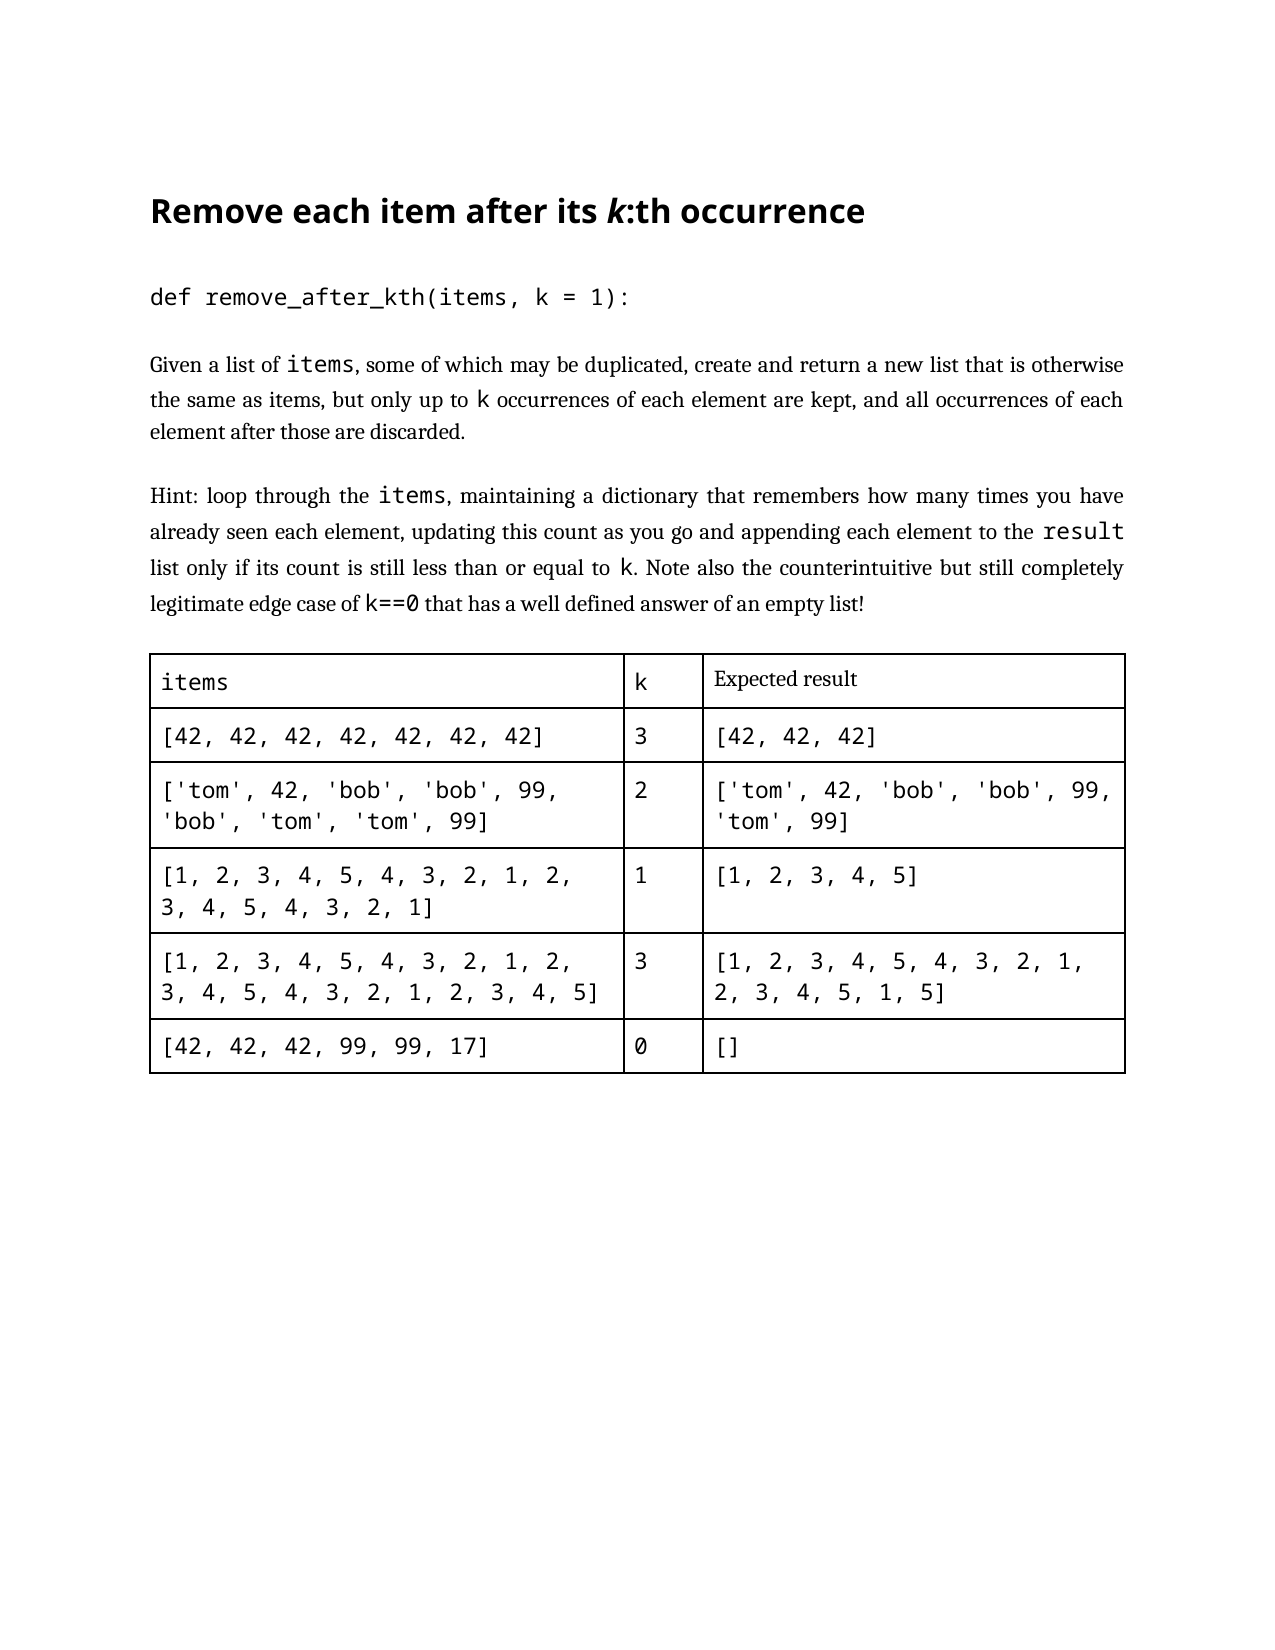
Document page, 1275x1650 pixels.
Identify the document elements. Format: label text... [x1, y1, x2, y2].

table_cell 3 [625, 934, 702, 1017]
table_header items [151, 655, 623, 707]
table_cell ['tom', 42, 'bob', 'bob', 99, 'bob', 'tom', 'tom', 99] [151, 763, 623, 847]
table_cell [1, 2, 3, 4, 5, 4, 3, 2, 1, 2, 3, 4, 5, 4, 3, 2, 1, 2, 3, 4, 5] [151, 934, 623, 1017]
table_cell [42, 42, 42, 99, 99, 17] [151, 1020, 623, 1072]
table_cell ['tom', 42, 'bob', 'bob', 99, 'tom', 99] [704, 763, 1124, 847]
subtitle Remove each item after its k:th occurrence [150, 187, 1125, 233]
table_cell 1 [625, 849, 702, 932]
table_cell [1, 2, 3, 4, 5] [704, 849, 1124, 932]
table_cell [42, 42, 42] [704, 709, 1124, 761]
table_cell 3 [625, 709, 702, 761]
table_cell [42, 42, 42, 42, 42, 42, 42] [151, 709, 623, 761]
table_cell [1, 2, 3, 4, 5, 4, 3, 2, 1, 2, 3, 4, 5, 4, 3, 2, 1] [151, 849, 623, 932]
table_cell 0 [625, 1020, 702, 1072]
table_header Expected result [704, 655, 1124, 707]
table_cell 2 [625, 763, 702, 847]
text def remove_after_kth(items, k = 1): [150, 281, 1125, 313]
text Hint: loop through the items, maintaining a dictionary that remembers how many times you have already seen each element, updating this count as you go and appending each element to the result list only if its count is still less than or equal to k. Note also the counterintuitive but still completely legitimate edge case of k==0 that has a well defined answer of an empty list! [150, 479, 1125, 618]
table_cell [] [704, 1020, 1124, 1072]
table_cell [1, 2, 3, 4, 5, 4, 3, 2, 1, 2, 3, 4, 5, 1, 5] [704, 934, 1124, 1017]
table_header k [625, 655, 702, 707]
text Given a list of items, some of which may be duplicated, create and return a new list that is otherwise the same as items, but only up to k occurrences of each element are kept, and all occurrences of each element after those are discarded. [150, 347, 1125, 445]
